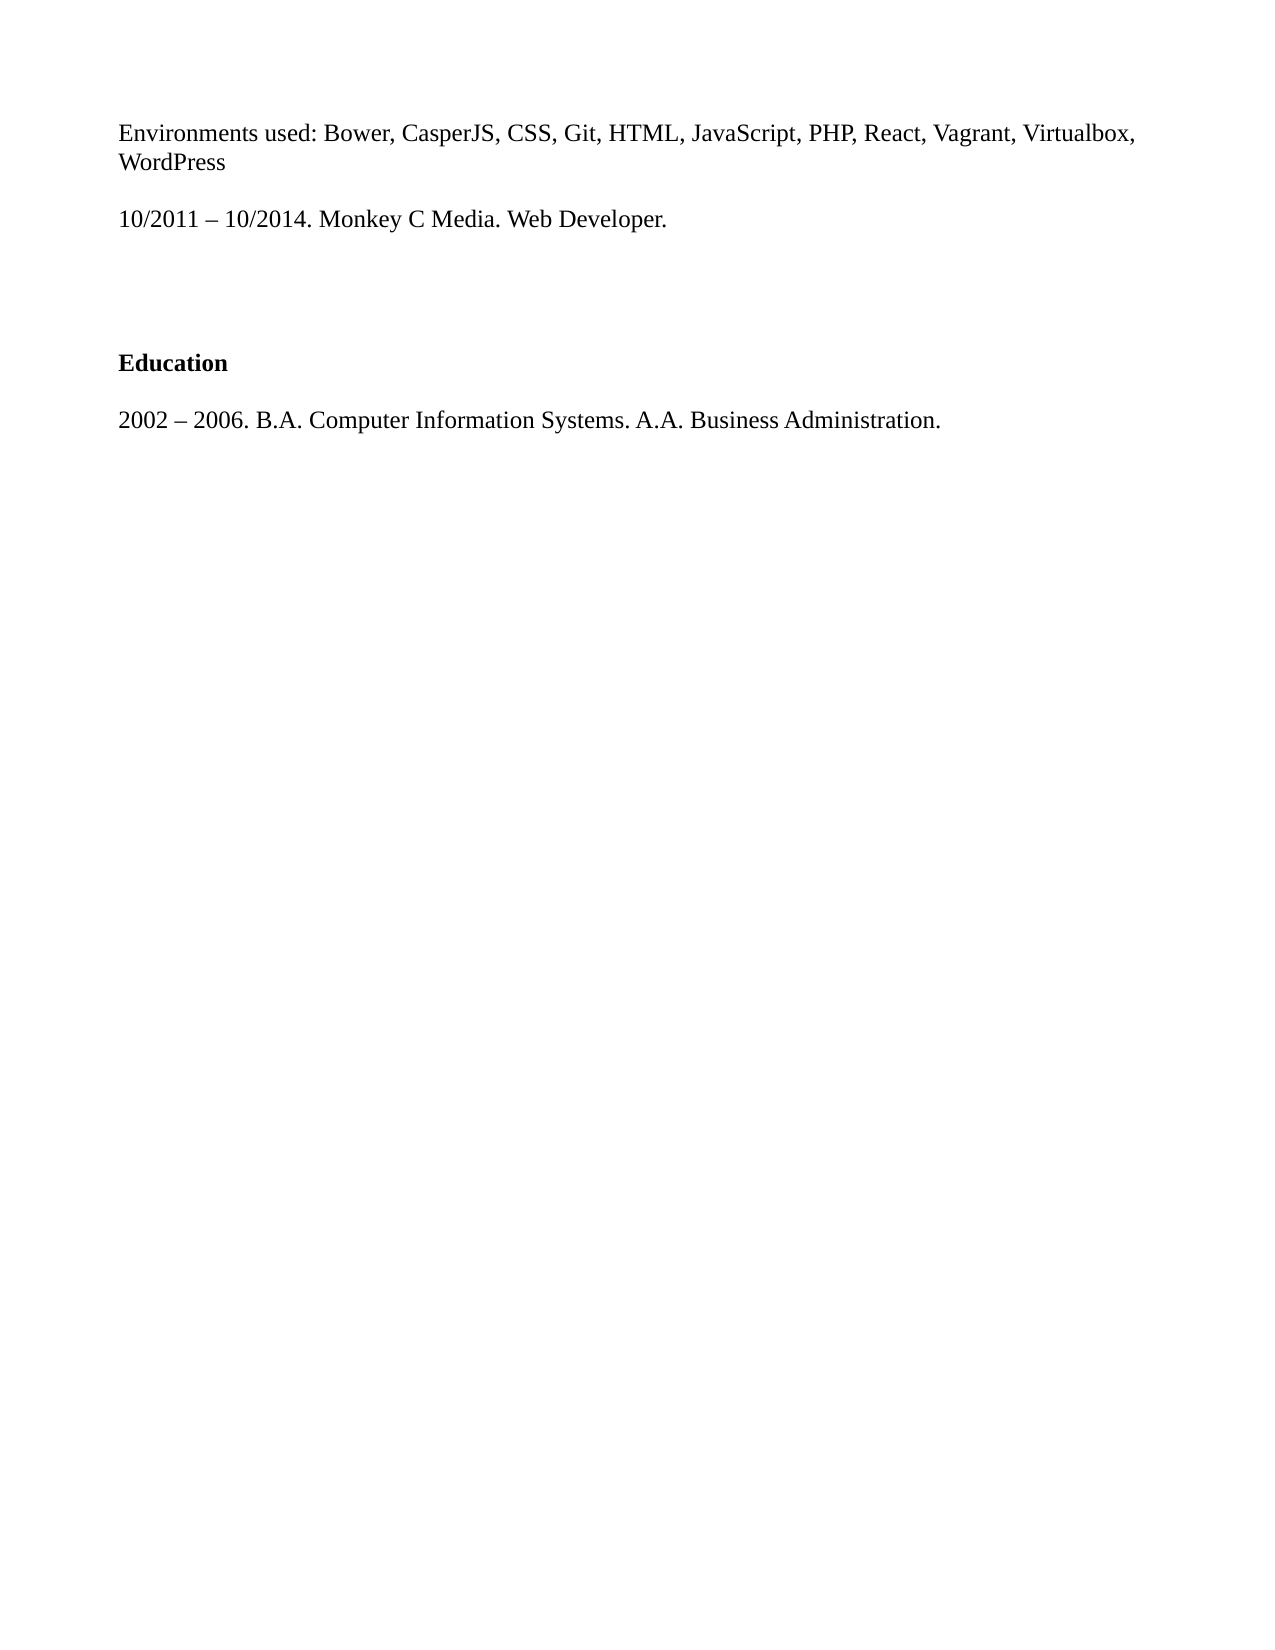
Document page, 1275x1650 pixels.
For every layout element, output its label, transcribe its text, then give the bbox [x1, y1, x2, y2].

text 10/2011 – 10/2014. Monkey C Media. Web Developer. [118, 204, 1157, 233]
text Environments used: Bower, CasperJS, CSS, Git, HTML, JavaScript, PHP, React, Vagrant, Virtualbox, WordPress [118, 118, 1157, 176]
text Education [118, 348, 1157, 377]
text 2002 – 2006. B.A. Computer Information Systems. A.A. Business Administration. [118, 406, 1157, 434]
